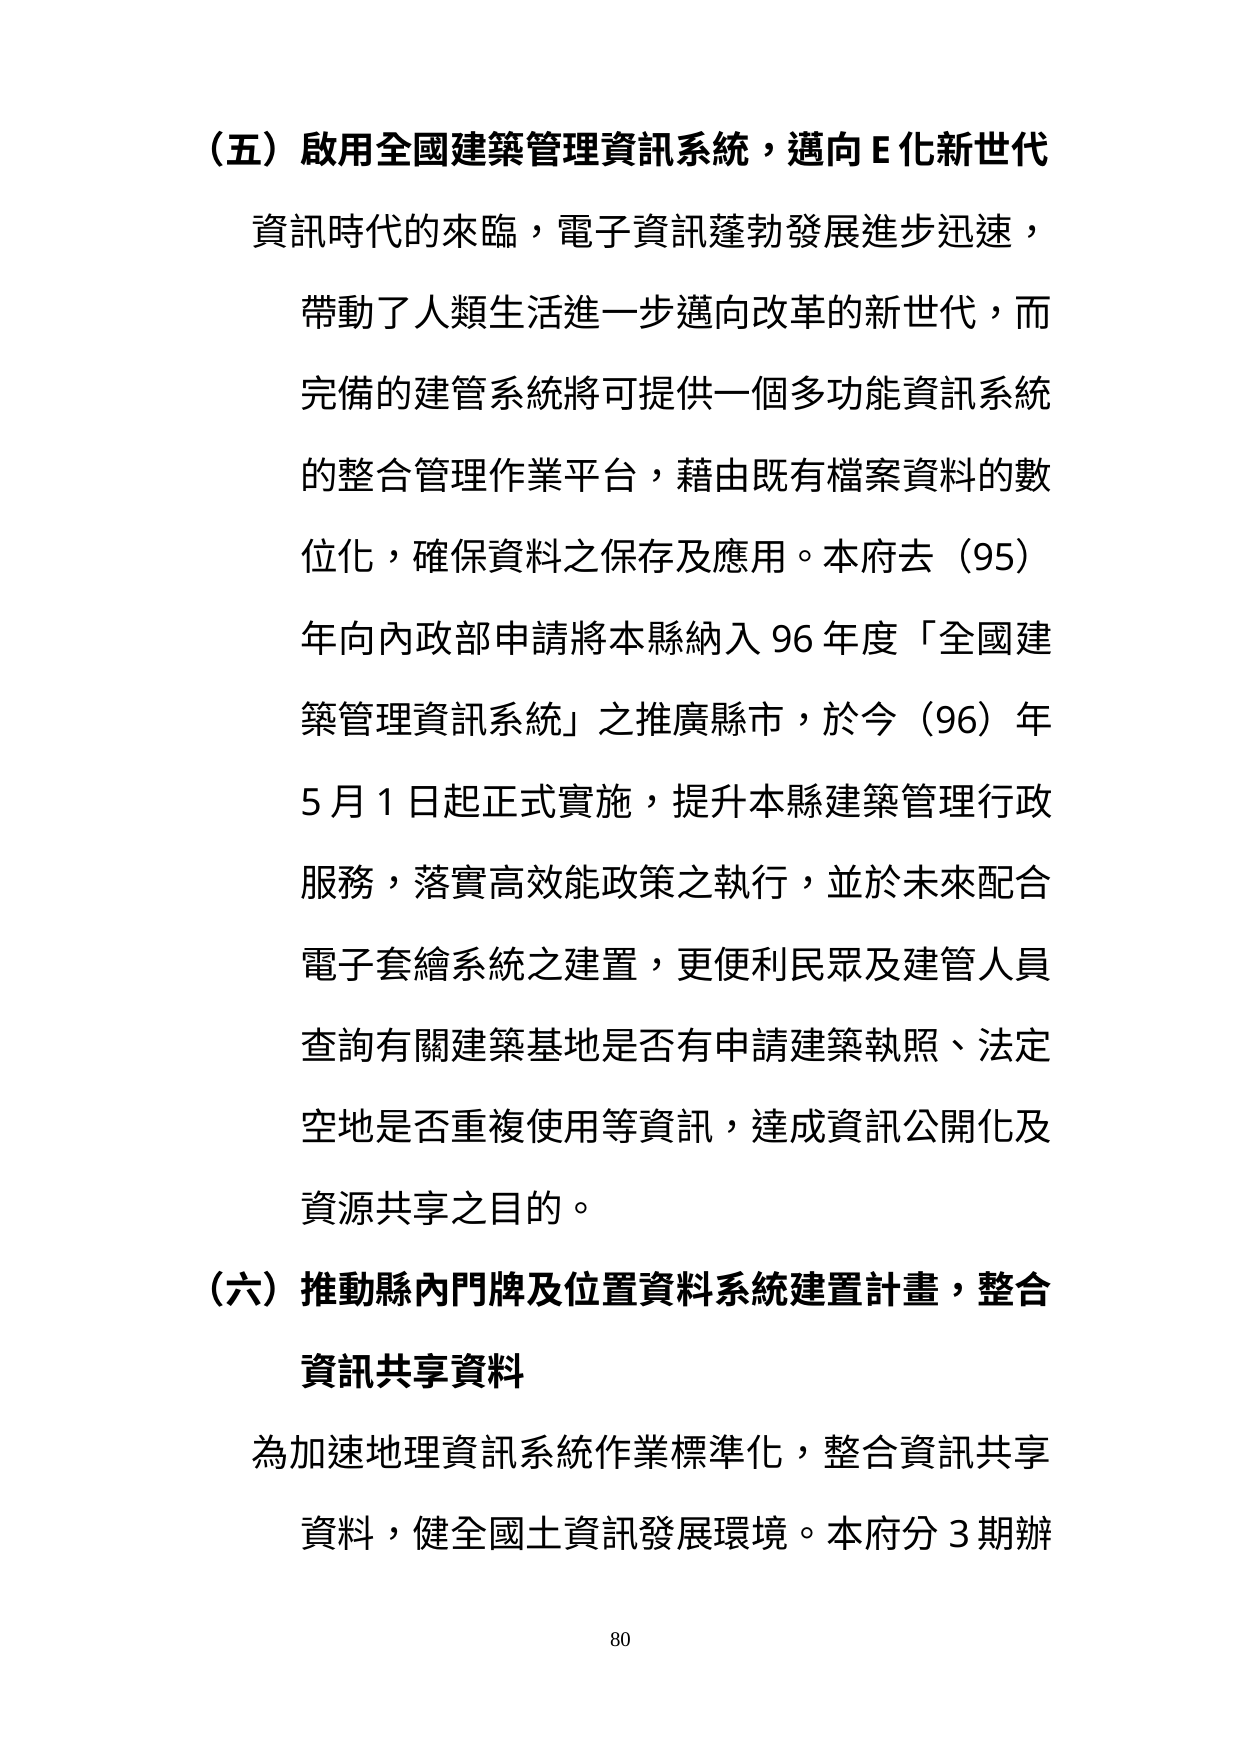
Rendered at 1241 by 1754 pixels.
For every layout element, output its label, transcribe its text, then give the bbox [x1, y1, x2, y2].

text （五）啟用全國建築管理資訊系統，邁向E化新世代 [187, 120, 1053, 174]
text 為加速地理資訊系統作業標準化，整合資訊共享資料，健全國土資訊發展環境。本府分3期辦 [187, 1423, 1053, 1558]
text （六）推動縣內門牌及位置資料系統建置計畫，整合資訊共享資料 [187, 1260, 1053, 1396]
text 資訊時代的來臨，電子資訊蓬勃發展進步迅速，帶動了人類生活進一步邁向改革的新世代，而完備的建管系統將可提供一個多功能資訊系統的整合管理作業平台，藉由既有檔案資料的數位化，確保資料之保存及應用。本府去（95）年向內政部申請將本縣納入96年度「全國建築管理資訊系統」之推廣縣市，於今（96）年5月1日起正式實施，提升本縣建築管理行政服務，落實高效能政策之執行，並於未來配合電子套繪系統之建置，更便利民眾及建管人員查詢有關建築基地是否有申請建築執照、法定空地是否重複使用等資訊，達成資訊公開化及資源共享之目的。 [187, 202, 1053, 1233]
